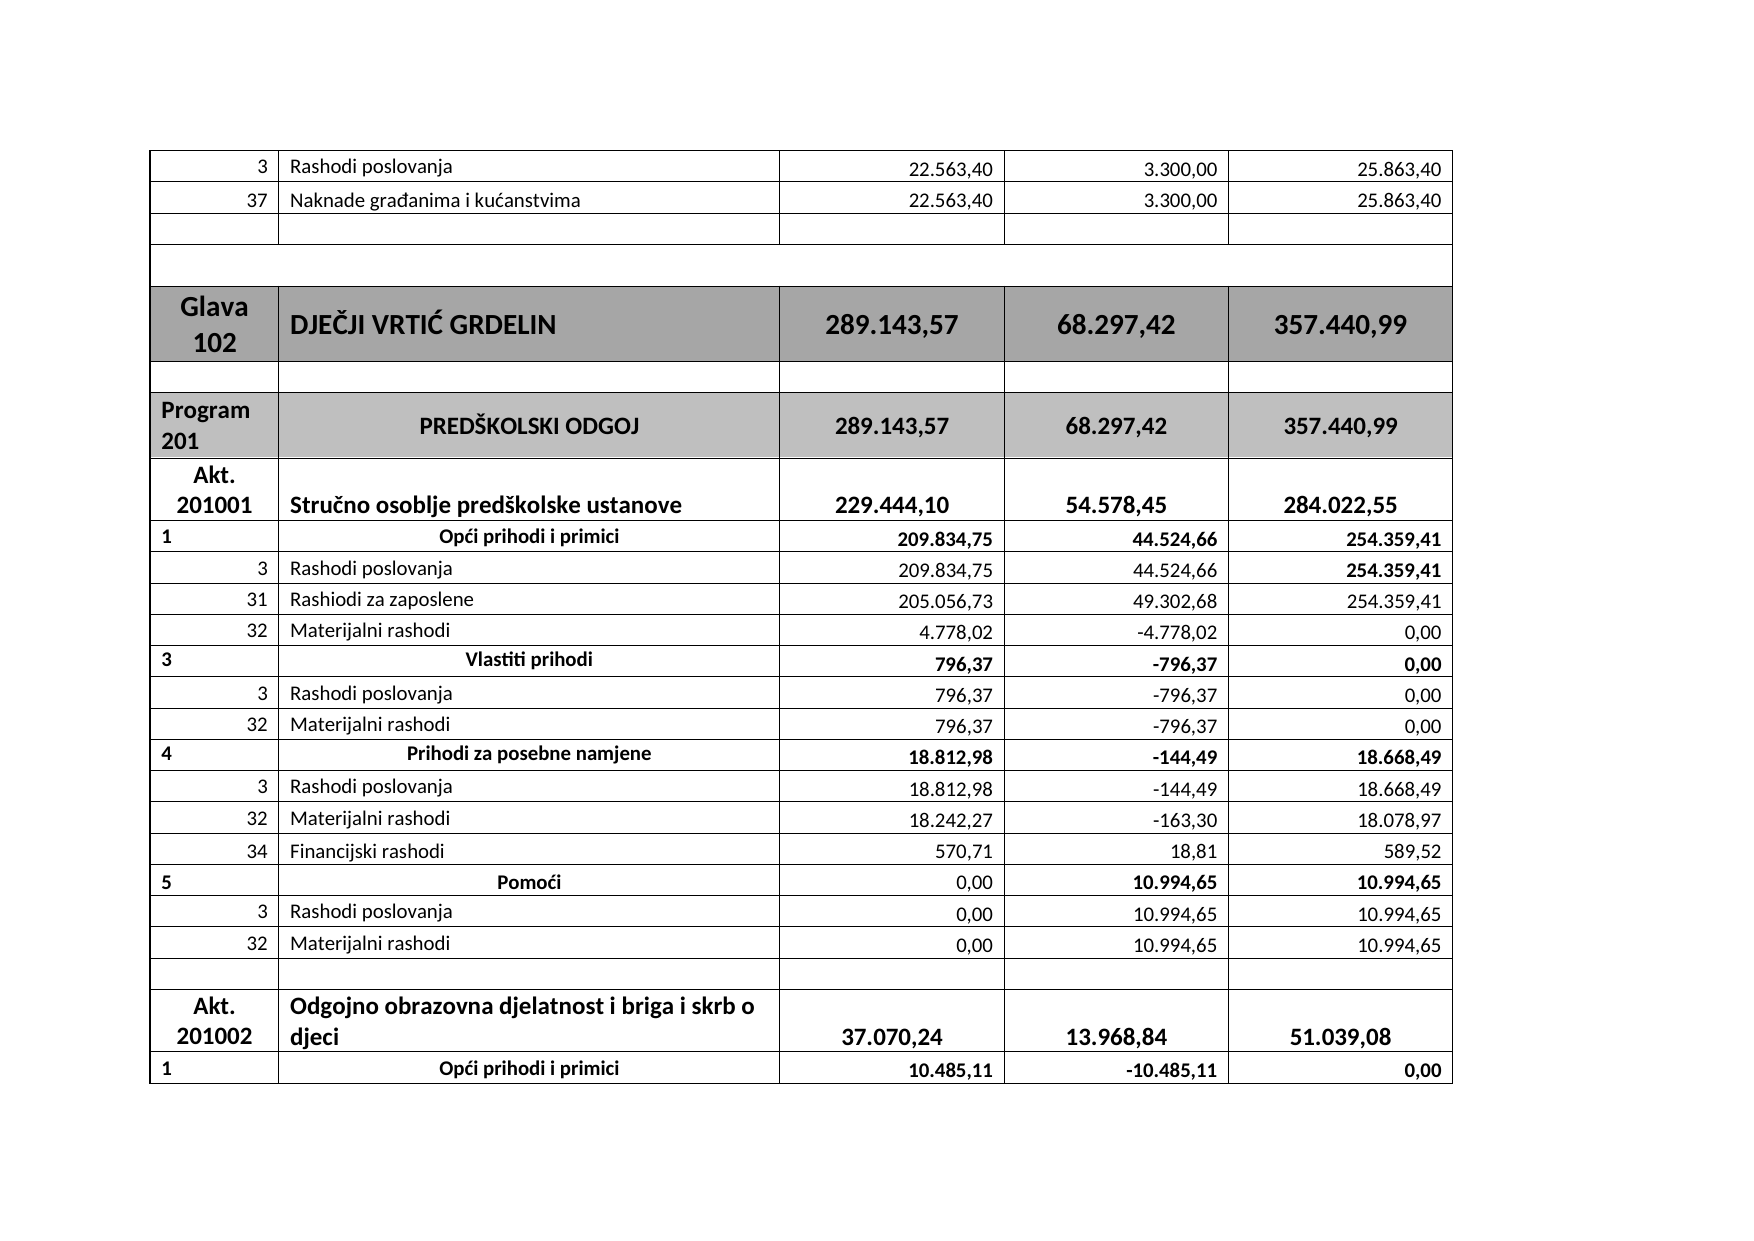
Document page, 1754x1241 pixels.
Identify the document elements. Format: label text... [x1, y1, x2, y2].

table_cell Opći prihodi i primici [279, 1052, 779, 1082]
table_cell [1453, 551, 1478, 582]
table_cell [1453, 392, 1478, 457]
table_cell [1005, 362, 1228, 392]
table_cell 796,37 [780, 709, 1004, 739]
table_cell 54.578,45 [1005, 459, 1228, 520]
table_cell 3 [151, 771, 278, 801]
table_cell 10.994,65 [1005, 927, 1228, 957]
table_cell DJEČJI VRTIĆ GRDELIN [279, 287, 779, 361]
table_cell 4 [151, 740, 278, 770]
table_cell 229.444,10 [780, 459, 1004, 520]
table_cell [1453, 833, 1478, 864]
table_cell 289.143,57 [780, 393, 1004, 457]
table_cell 3.300,00 [1005, 182, 1228, 212]
table_cell [1453, 770, 1478, 801]
table_cell 0,00 [1229, 646, 1452, 676]
table_cell 18.242,27 [780, 802, 1004, 832]
table_cell Materijalni rashodi [279, 927, 779, 957]
table_cell [1229, 959, 1452, 989]
table_cell 3 [151, 896, 278, 926]
table_cell [1453, 739, 1478, 770]
table_cell 3.300,00 [1005, 151, 1228, 181]
table_cell 254.359,41 [1229, 552, 1452, 582]
table_cell 32 [151, 709, 278, 739]
table_cell 0,00 [1229, 709, 1452, 739]
table_cell 18.812,98 [780, 740, 1004, 770]
table_cell Rashiodi za zaposlene [279, 584, 779, 614]
table_cell 209.834,75 [780, 552, 1004, 582]
table_cell [1005, 959, 1228, 989]
table_cell Materijalni rashodi [279, 709, 779, 739]
table_cell 0,00 [1229, 615, 1452, 645]
table_cell [1453, 926, 1478, 957]
table_cell 37 [151, 182, 278, 212]
table_cell Rashodi poslovanja [279, 771, 779, 801]
table_cell [279, 959, 779, 989]
table_cell Prihodi za posebne namjene [279, 740, 779, 770]
table_cell 44.524,66 [1005, 521, 1228, 551]
table_cell 49.302,68 [1005, 584, 1228, 614]
table_cell -4.778,02 [1005, 615, 1228, 645]
table_cell 32 [151, 927, 278, 957]
table_cell [1453, 361, 1478, 392]
table_cell [1453, 1051, 1478, 1082]
table_cell 796,37 [780, 646, 1004, 676]
table_cell -796,37 [1005, 677, 1228, 707]
table_cell 10.994,65 [1005, 865, 1228, 895]
table_cell 254.359,41 [1229, 521, 1452, 551]
table_cell 10.994,65 [1229, 865, 1452, 895]
table_cell -144,49 [1005, 740, 1228, 770]
table_cell 205.056,73 [780, 584, 1004, 614]
table_cell 3 [151, 677, 278, 707]
table_cell 68.297,42 [1005, 393, 1228, 457]
table_cell [151, 245, 1452, 286]
table_cell [1453, 286, 1478, 361]
table_cell 5 [151, 865, 278, 895]
table_cell Stručno osoblje predškolske ustanove [279, 459, 779, 520]
table_cell [780, 959, 1004, 989]
table_cell 68.297,42 [1005, 287, 1228, 361]
table_cell 357.440,99 [1229, 393, 1452, 457]
table_cell [1453, 989, 1478, 1051]
table_cell [151, 214, 278, 244]
table_cell 32 [151, 615, 278, 645]
table_cell 284.022,55 [1229, 459, 1452, 520]
table_cell 10.485,11 [780, 1052, 1004, 1082]
table_cell 0,00 [1229, 1052, 1452, 1082]
table_cell [1453, 864, 1478, 895]
table_cell 18.668,49 [1229, 771, 1452, 801]
table_cell 18.078,97 [1229, 802, 1452, 832]
table_cell 3 [151, 552, 278, 582]
table_cell [1229, 362, 1452, 392]
table_cell -144,49 [1005, 771, 1228, 801]
table_cell [1453, 520, 1478, 551]
table_cell Akt. 201001 [151, 459, 278, 520]
table_cell 25.863,40 [1229, 151, 1452, 181]
table_cell Akt. 201002 [151, 990, 278, 1051]
table_cell Rashodi poslovanja [279, 896, 779, 926]
table_cell PREDŠKOLSKI ODGOJ [279, 393, 779, 457]
table_cell 570,71 [780, 834, 1004, 864]
table_cell Naknade građanima i kućanstvima [279, 182, 779, 212]
table_cell 18.812,98 [780, 771, 1004, 801]
table_cell [1453, 801, 1478, 832]
table_cell [780, 362, 1004, 392]
table_cell 3 [151, 646, 278, 676]
table_cell Materijalni rashodi [279, 802, 779, 832]
table_cell 357.440,99 [1229, 287, 1452, 361]
table_cell 1 [151, 521, 278, 551]
table_cell [1453, 244, 1478, 286]
table_cell [1229, 214, 1452, 244]
table_cell 0,00 [780, 927, 1004, 957]
table_cell -163,30 [1005, 802, 1228, 832]
table_cell 22.563,40 [780, 182, 1004, 212]
table_cell 10.994,65 [1229, 896, 1452, 926]
table_cell Pomoći [279, 865, 779, 895]
table_cell -796,37 [1005, 709, 1228, 739]
table_cell 10.994,65 [1229, 927, 1452, 957]
table_cell [1453, 708, 1478, 739]
table_cell 18,81 [1005, 834, 1228, 864]
table_cell 10.994,65 [1005, 896, 1228, 926]
table_cell 1 [151, 1052, 278, 1082]
table_cell 289.143,57 [780, 287, 1004, 361]
table_cell [1453, 213, 1478, 244]
table_cell Program 201 [151, 393, 278, 457]
table_cell Odgojno obrazovna djelatnost i briga i skrb o djeci [279, 990, 779, 1051]
table_cell [1453, 458, 1478, 520]
table_cell [1453, 676, 1478, 707]
table_cell 51.039,08 [1229, 990, 1452, 1051]
table_cell Glava 102 [151, 287, 278, 361]
table_cell Materijalni rashodi [279, 615, 779, 645]
table_cell 32 [151, 802, 278, 832]
table_cell Rashodi poslovanja [279, 151, 779, 181]
table_cell 796,37 [780, 677, 1004, 707]
table_cell [1453, 583, 1478, 614]
table_cell [780, 214, 1004, 244]
table_cell [1453, 181, 1478, 212]
table_cell 31 [151, 584, 278, 614]
table_cell -10.485,11 [1005, 1052, 1228, 1082]
table_cell Opći prihodi i primici [279, 521, 779, 551]
table_cell [151, 959, 278, 989]
table_cell Rashodi poslovanja [279, 552, 779, 582]
table_cell [151, 362, 278, 392]
table_cell 37.070,24 [780, 990, 1004, 1051]
table_cell Financijski rashodi [279, 834, 779, 864]
table_cell 4.778,02 [780, 615, 1004, 645]
table_cell 0,00 [1229, 677, 1452, 707]
table_cell [279, 362, 779, 392]
table_cell [1453, 958, 1478, 989]
table_cell [279, 214, 779, 244]
table_cell [1453, 614, 1478, 645]
table_cell 589,52 [1229, 834, 1452, 864]
table_cell [1453, 895, 1478, 926]
table_cell [1005, 214, 1228, 244]
table_cell Vlastiti prihodi [279, 646, 779, 676]
table_cell 0,00 [780, 896, 1004, 926]
table_cell -796,37 [1005, 646, 1228, 676]
table_cell [1453, 645, 1478, 676]
table_cell 34 [151, 834, 278, 864]
table_cell 22.563,40 [780, 151, 1004, 181]
table_cell 0,00 [780, 865, 1004, 895]
table_cell 18.668,49 [1229, 740, 1452, 770]
table_cell 209.834,75 [780, 521, 1004, 551]
table_cell Rashodi poslovanja [279, 677, 779, 707]
table_cell 254.359,41 [1229, 584, 1452, 614]
table_cell 25.863,40 [1229, 182, 1452, 212]
table_cell [1453, 150, 1478, 181]
table_cell 13.968,84 [1005, 990, 1228, 1051]
table_cell 44.524,66 [1005, 552, 1228, 582]
table_cell 3 [151, 151, 278, 181]
